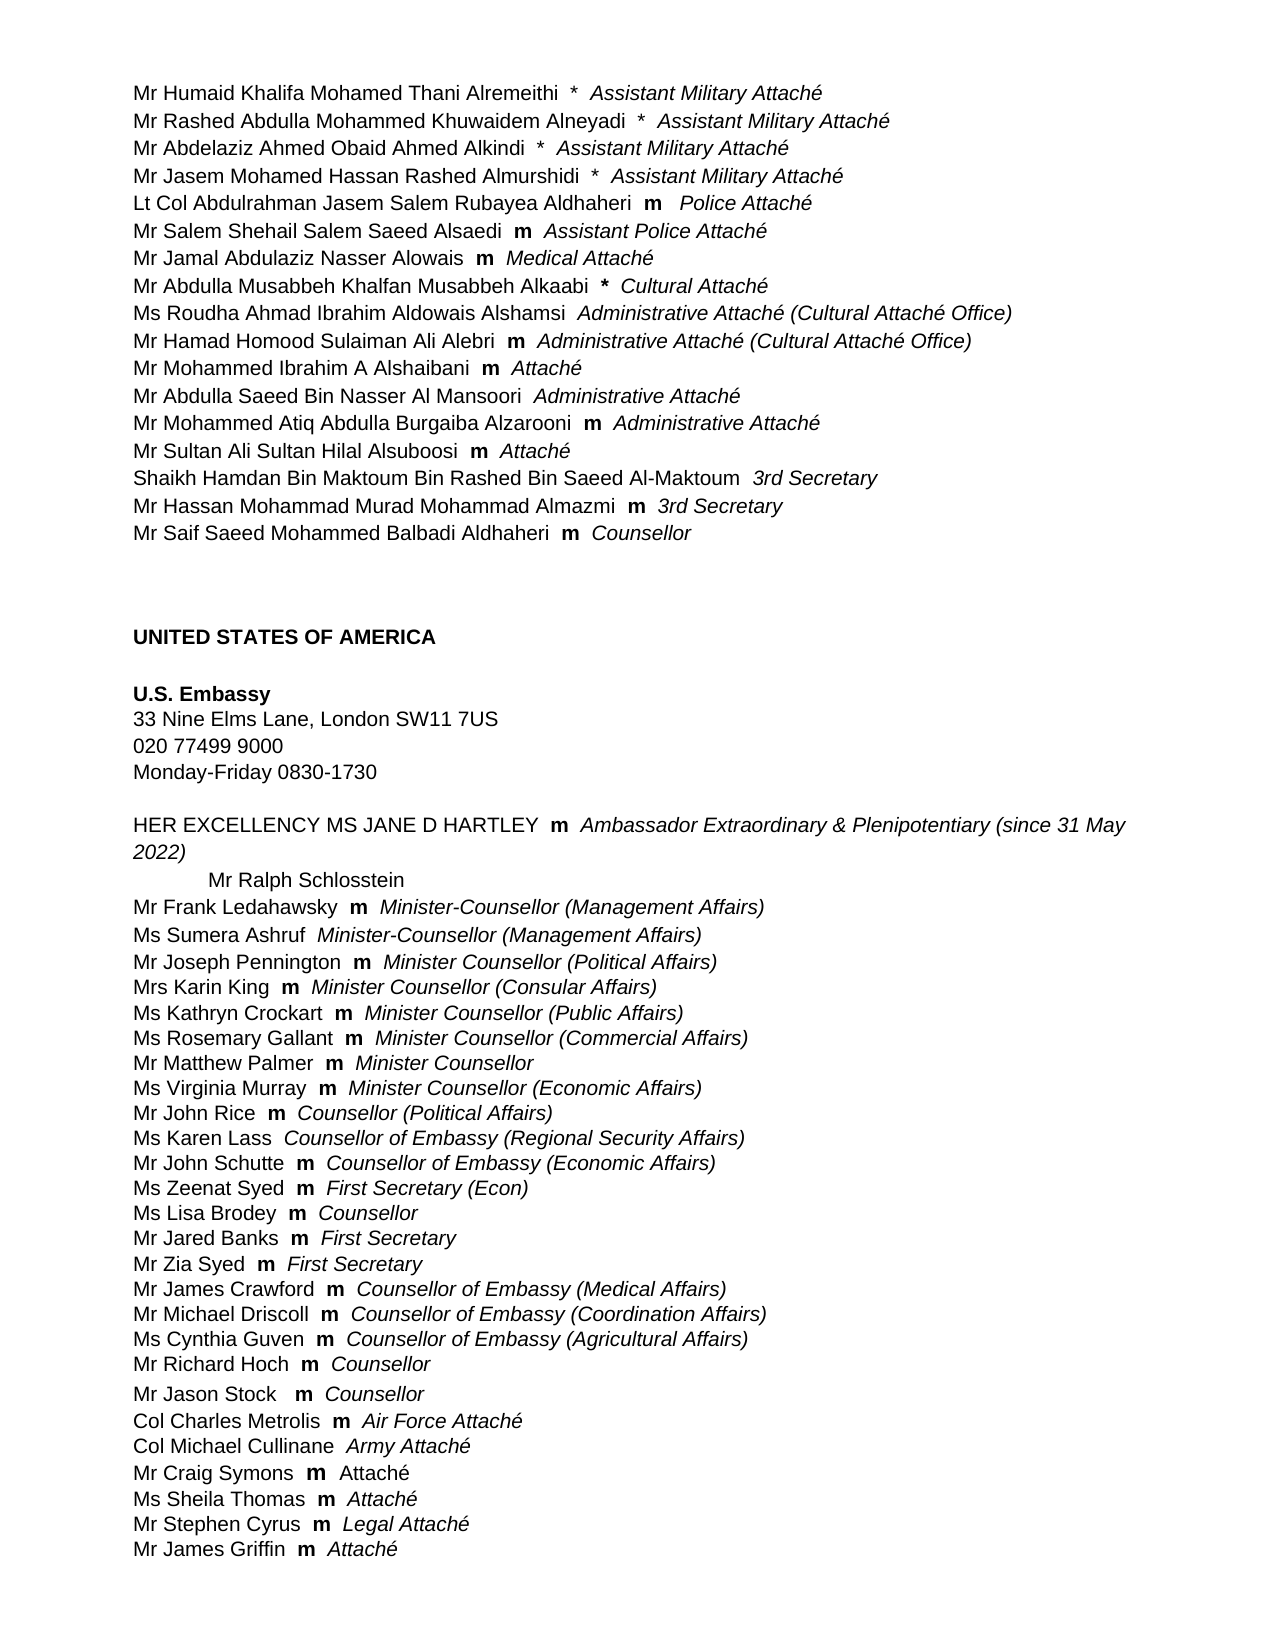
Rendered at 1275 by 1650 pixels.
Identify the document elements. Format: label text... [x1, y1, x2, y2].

text Col Charles Metrolis m Air Force Attaché [133, 1409, 1181, 1433]
text Mr Humaid Khalifa Mohamed Thani Alremeithi * Assistant Military Attaché [133, 81, 1181, 105]
text HER EXCELLENCY MS JANE D HARTLEY m Ambassador Extraordinary & Plenipotentiary (since 31 May 2022) [133, 813, 1181, 864]
text Mrs Karin King m Minister Counsellor (Consular Affairs) [133, 975, 1181, 999]
text Ms Kathryn Crockart m Minister Counsellor (Public Affairs) [133, 1000, 1181, 1024]
text Mr James Griffin m Attaché [133, 1537, 1181, 1561]
text Mr Rashed Abdulla Mohammed Khuwaidem Alneyadi * Assistant Military Attaché [133, 108, 1181, 132]
text Mr Michael Driscoll m Counsellor of Embassy (Coordination Affairs) [133, 1302, 1181, 1326]
text Mr Jamal Abdulaziz Nasser Alowais m Medical Attaché [133, 246, 1181, 270]
text Col Michael Cullinane Army Attaché [133, 1434, 1181, 1458]
text Mr Frank Ledahawsky m Minister-Counsellor (Management Affairs) [133, 895, 1181, 919]
text Mr Mohammed Ibrahim A Alshaibani m Attaché [133, 356, 1181, 380]
text U.S. Embassy [133, 682, 1181, 706]
text Mr Hamad Homood Sulaiman Ali Alebri m Administrative Attaché (Cultural Attaché Office) [133, 328, 1181, 352]
text Mr John Rice m Counsellor (Political Affairs) [133, 1101, 1181, 1125]
text Mr Craig Symons m Attaché [133, 1459, 1181, 1485]
text Monday-Friday 0830-1730 [133, 760, 1181, 784]
text Ms Lisa Brodey m Counsellor [133, 1201, 1181, 1225]
text Mr Joseph Pennington m Minister Counsellor (Political Affairs) [133, 950, 1181, 974]
text Ms Virginia Murray m Minister Counsellor (Economic Affairs) [133, 1076, 1181, 1099]
text Mr Saif Saeed Mohammed Balbadi Aldhaheri m Counsellor [133, 521, 1181, 545]
text Mr Sultan Ali Sultan Hilal Alsuboosi m Attaché [133, 438, 1181, 462]
text Mr Abdulla Saeed Bin Nasser Al Mansoori Administrative Attaché [133, 383, 1181, 407]
text Lt Col Abdulrahman Jasem Salem Rubayea Aldhaheri m Police Attaché [133, 191, 1181, 215]
text Ms Zeenat Syed m First Secretary (Econ) [133, 1176, 1181, 1200]
text Mr John Schutte m Counsellor of Embassy (Economic Affairs) [133, 1151, 1181, 1175]
text Mr Jared Banks m First Secretary [133, 1226, 1181, 1250]
text Mr Abdelaziz Ahmed Obaid Ahmed Alkindi * Assistant Military Attaché [133, 136, 1181, 160]
text Mr James Crawford m Counsellor of Embassy (Medical Affairs) [133, 1276, 1181, 1300]
text Mr Jasem Mohamed Hassan Rashed Almurshidi * Assistant Military Attaché [133, 163, 1181, 187]
text Mr Abdulla Musabbeh Khalfan Musabbeh Alkaabi * Cultural Attaché [133, 273, 1181, 297]
text Mr Ralph Schlosstein [133, 868, 1181, 892]
text Mr Hassan Mohammad Murad Mohammad Almazmi m 3rd Secretary [133, 493, 1181, 517]
text Mr Jason Stock m Counsellor [133, 1377, 1181, 1407]
text Ms Sumera Ashruf Minister-Counsellor (Management Affairs) [133, 923, 1181, 947]
text 020 77499 9000 [133, 733, 1181, 757]
text Ms Sheila Thomas m Attaché [133, 1487, 1181, 1511]
text Mr Mohammed Atiq Abdulla Burgaiba Alzarooni m Administrative Attaché [133, 411, 1181, 435]
text 33 Nine Elms Lane, London SW11 7US [133, 707, 1181, 731]
text Mr Richard Hoch m Counsellor [133, 1352, 1181, 1376]
text Ms Cynthia Guven m Counsellor of Embassy (Agricultural Affairs) [133, 1327, 1181, 1351]
text Ms Roudha Ahmad Ibrahim Aldowais Alshamsi Administrative Attaché (Cultural Attaché Office) [133, 301, 1181, 325]
text Ms Karen Lass Counsellor of Embassy (Regional Security Affairs) [133, 1126, 1181, 1150]
text UNITED STATES OF AMERICA [133, 625, 1181, 649]
text Mr Zia Syed m First Secretary [133, 1251, 1181, 1275]
text Mr Salem Shehail Salem Saeed Alsaedi m Assistant Police Attaché [133, 218, 1181, 242]
text Mr Stephen Cyrus m Legal Attaché [133, 1512, 1181, 1536]
text Shaikh Hamdan Bin Maktoum Bin Rashed Bin Saeed Al-Maktoum 3rd Secretary [133, 466, 1181, 490]
text Ms Rosemary Gallant m Minister Counsellor (Commercial Affairs) [133, 1025, 1181, 1049]
text Mr Matthew Palmer m Minister Counsellor [133, 1051, 1181, 1074]
